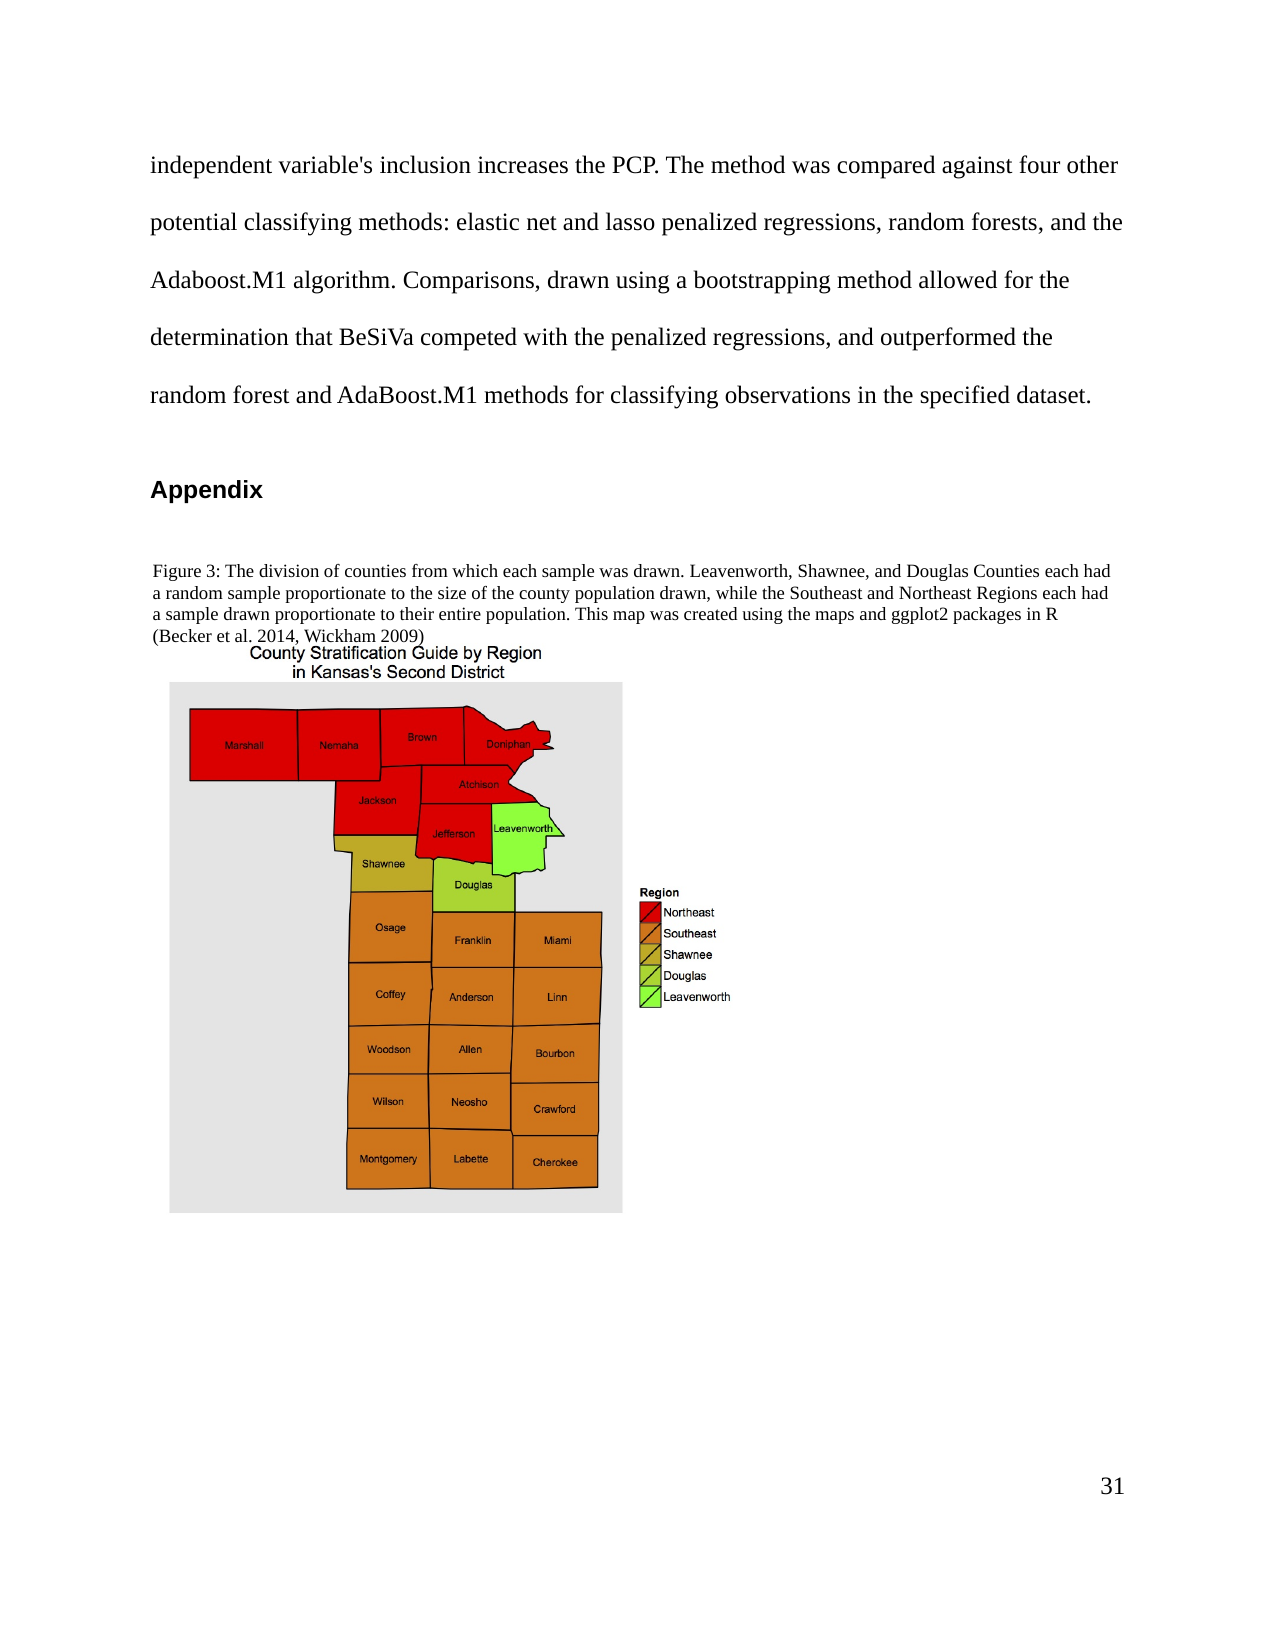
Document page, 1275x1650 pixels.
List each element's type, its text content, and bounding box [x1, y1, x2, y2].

text independent variable's inclusion increases the PCP. The method was compared against four other potential classifying methods: elastic net and lasso penalized regressions, random forests, and the Adaboost.M1 algorithm. Comparisons, drawn using a bootstrapping method allowed for the determination that BeSiVa competed with the penalized regressions, and outperformed the random forest and AdaBoost.M1 methods for classifying observations in the specified dataset. [150, 150, 1125, 409]
picture [143, 624, 765, 1239]
subtitle Appendix [150, 475, 1125, 503]
